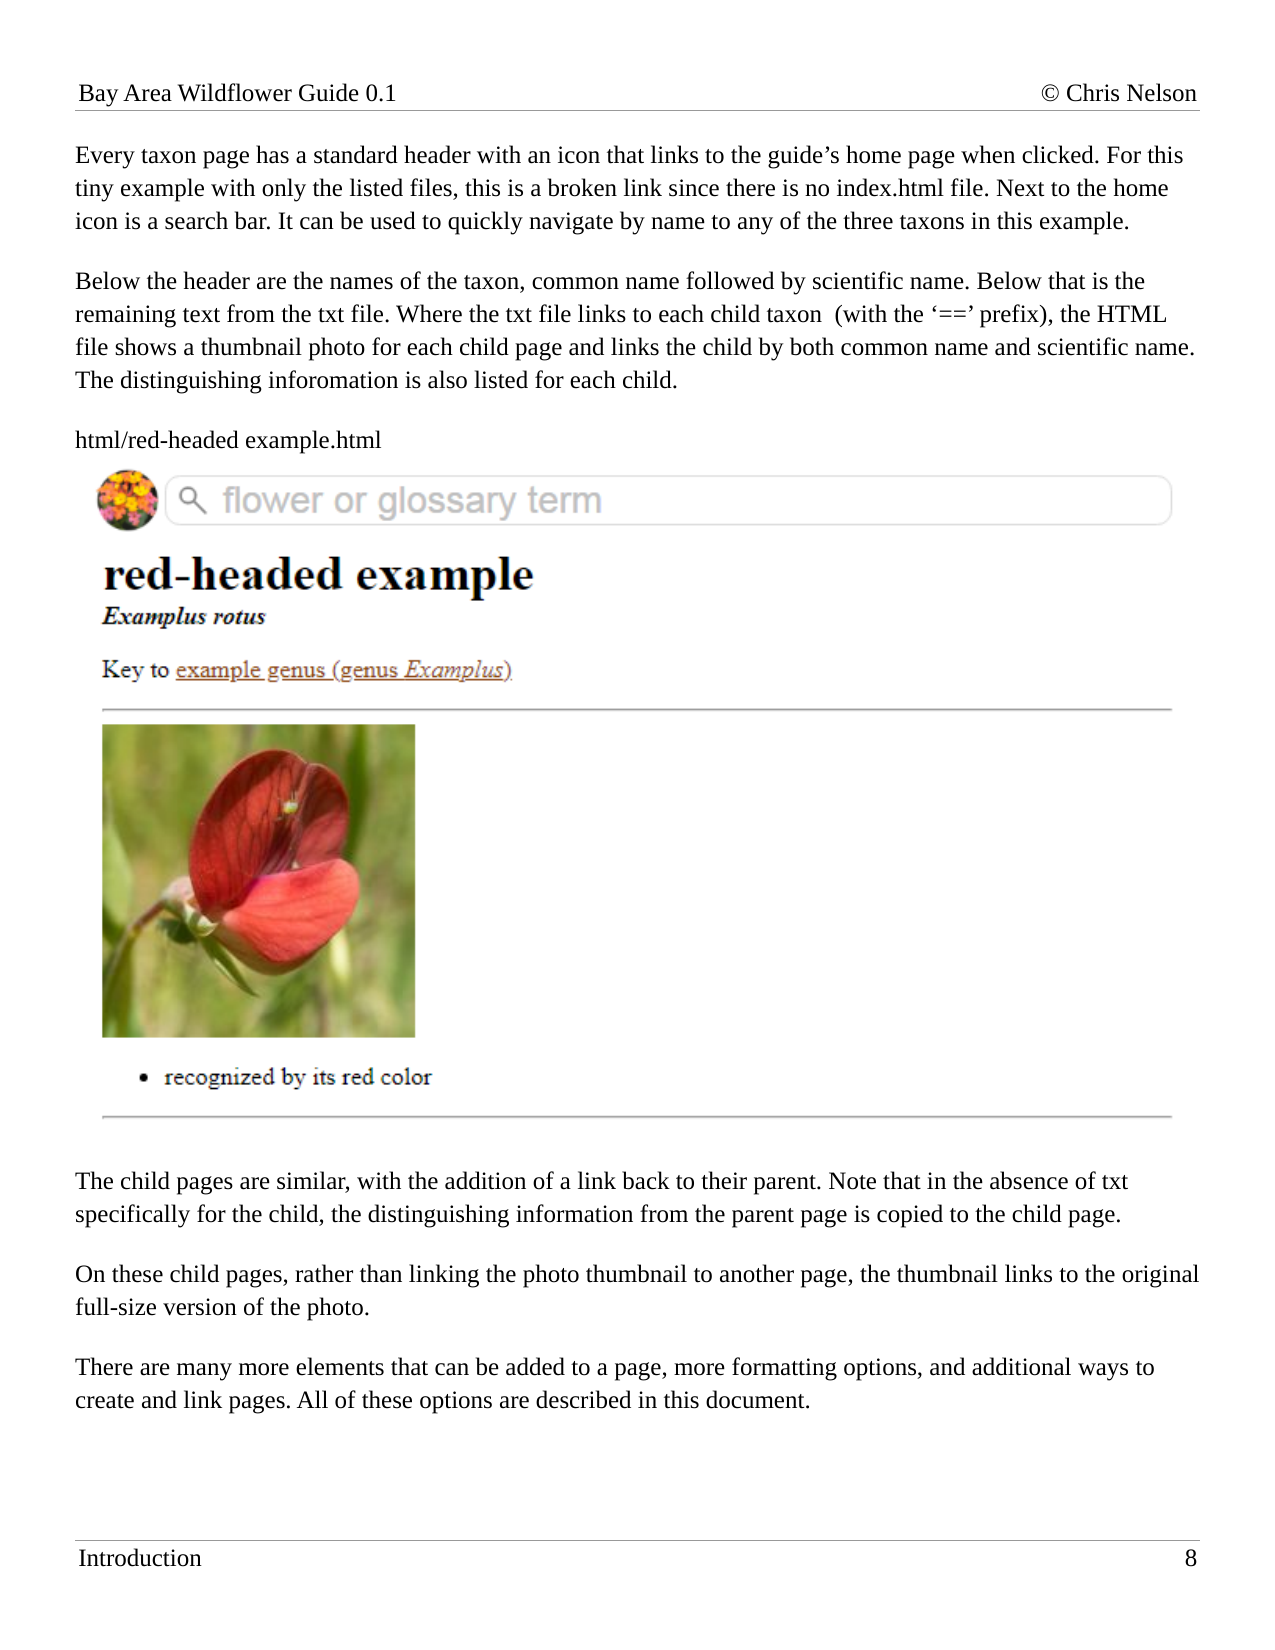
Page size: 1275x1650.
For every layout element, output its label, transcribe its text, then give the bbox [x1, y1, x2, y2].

text html/red-headed example.html [75, 425, 1200, 454]
text Every taxon page has a standard header with an icon that links to the guide’s home page when clicked. For this tiny example with only the listed files, this is a broken link since there is no index.html file. Next to the home icon is a search bar. It can be used to quickly navigate by name to any of the three taxons in this example. [75, 140, 1200, 235]
text The child pages are similar, with the addition of a link back to their parent. Note that in the absence of txt specifically for the child, the distinguishing information from the parent page is copied to the child page. [75, 1166, 1200, 1228]
picture [90, 464, 1185, 1135]
text Below the header are the names of the taxon, common name followed by scientific name. Below that is the remaining text from the txt file. Where the txt file links to each child taxon (with the ‘==’ prefix), the HTML file shows a thumbnail photo for each child page and links the child by both common name and scientific name. The distinguishing inforomation is also listed for each child. [75, 266, 1200, 394]
text On these child pages, rather than linking the photo thumbnail to another page, the thumbnail links to the original full-size version of the photo. [75, 1259, 1200, 1321]
text There are many more elements that can be added to a page, more formatting options, and additional ways to create and link pages. All of these options are described in this document. [75, 1352, 1200, 1414]
